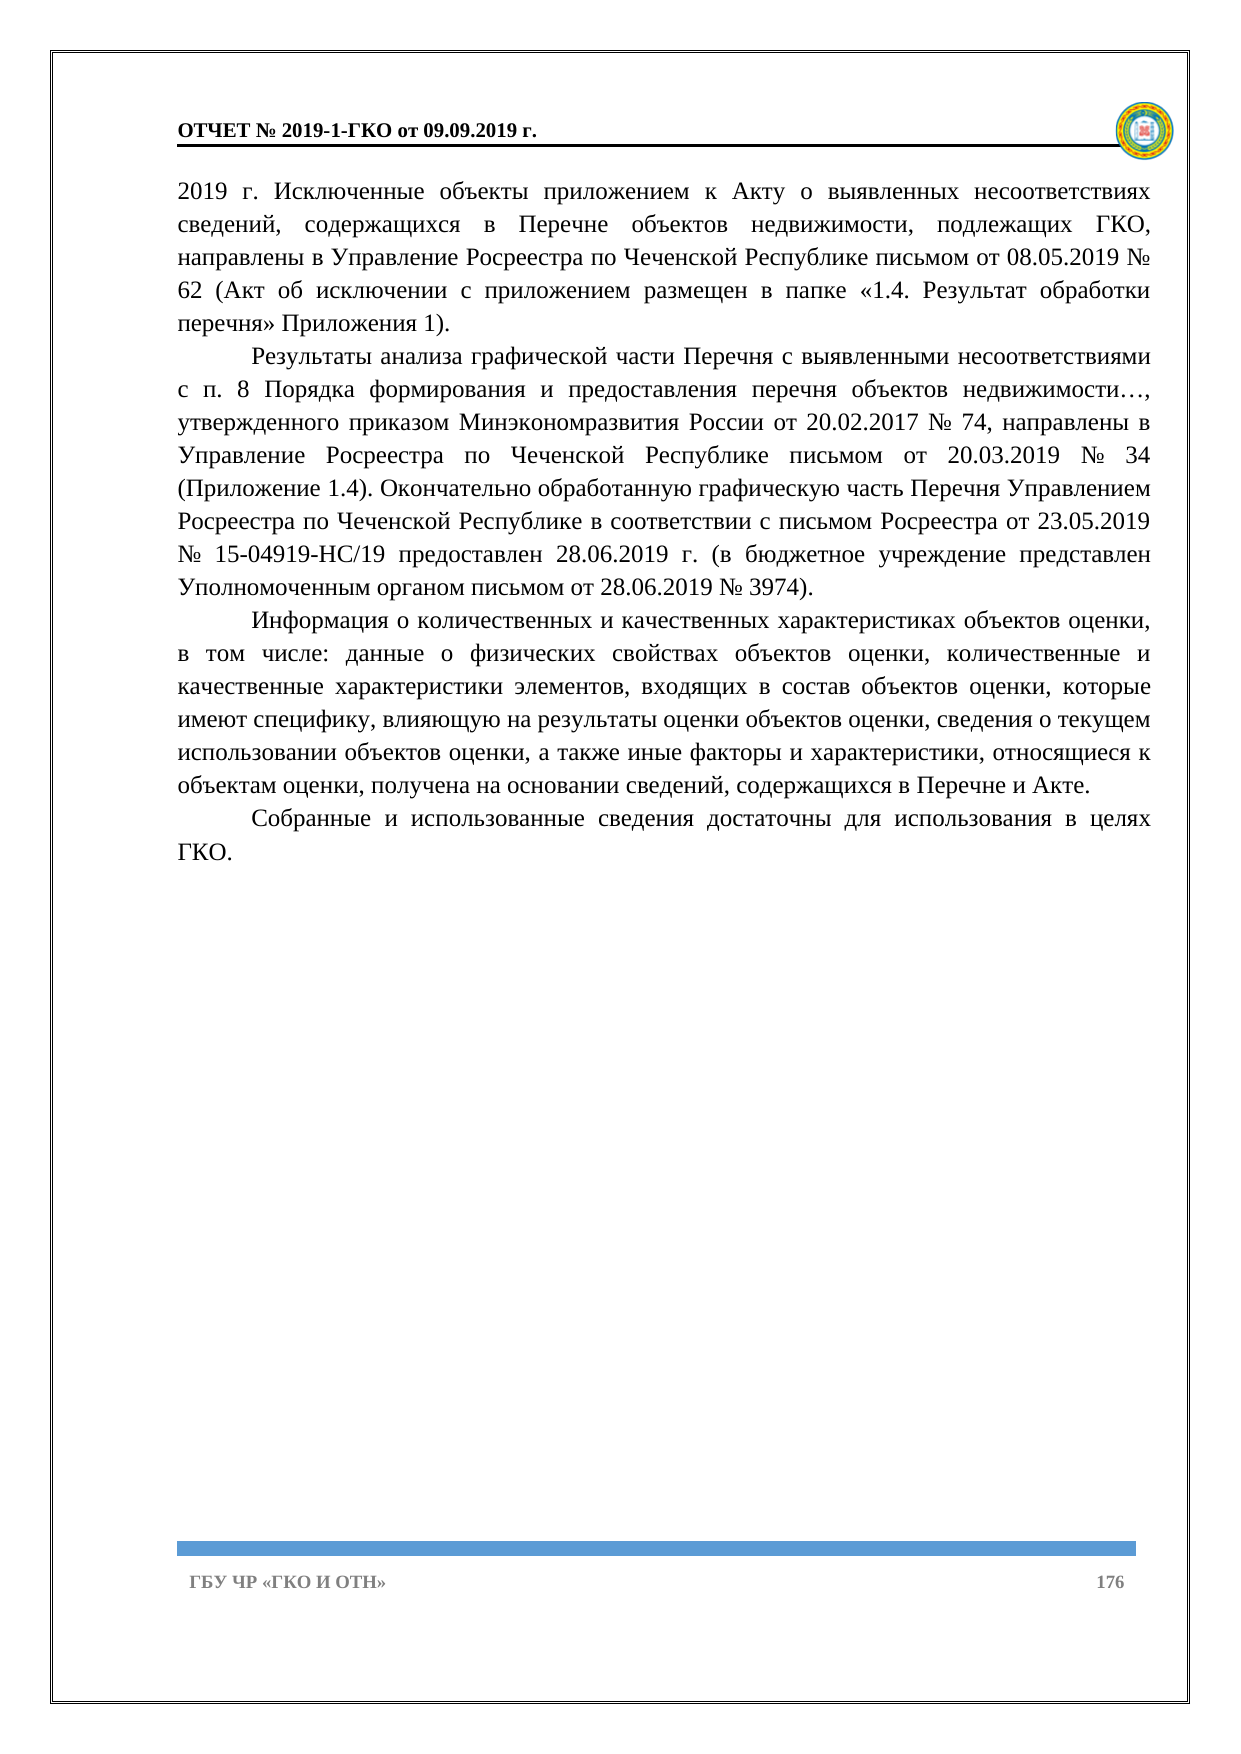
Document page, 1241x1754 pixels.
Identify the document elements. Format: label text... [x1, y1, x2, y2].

text Собранные и использованные сведения достаточны для использования в целях ГКО. [177, 803, 1152, 865]
text Информация о количественных и качественных характеристиках объектов оценки, в том числе: данные о физических свойствах объектов оценки, количественные и качественные характеристики элементов, входящих в состав объектов оценки, которые имеют специфику, влияющую на результаты оценки объектов оценки, сведения о текущем использовании объектов оценки, а также иные факторы и характеристики, относящиеся к объектам оценки, получена на основании сведений, содержащихся в Перечне и Акте. [177, 605, 1152, 799]
text Результаты анализа графической части Перечня с выявленными несоответствиями с п. 8 Порядка формирования и предоставления перечня объектов недвижимости…, утвержденного приказом Минэкономразвития России от 20.02.2017 № 74, направлены в Управление Росреестра по Чеченской Республике письмом от 20.03.2019 № 34 (Приложение 1.4). Окончательно обработанную графическую часть Перечня Управлением Росреестра по Чеченской Республике в соответствии с письмом Росреестра от 23.05.2019 № 15-04919-НС/19 предоставлен 28.06.2019 г. (в бюджетное учреждение представлен Уполномоченным органом письмом от 28.06.2019 № 3974). [177, 341, 1152, 601]
text 2019 г. Исключенные объекты приложением к Акту о выявленных несоответствиях сведений, содержащихся в Перечне объектов недвижимости, подлежащих ГКО, направлены в Управление Росреестра по Чеченской Республике письмом от 08.05.2019 № 62 (Акт об исключении с приложением размещен в папке «1.4. Результат обработки перечня» Приложения 1). [177, 176, 1152, 337]
